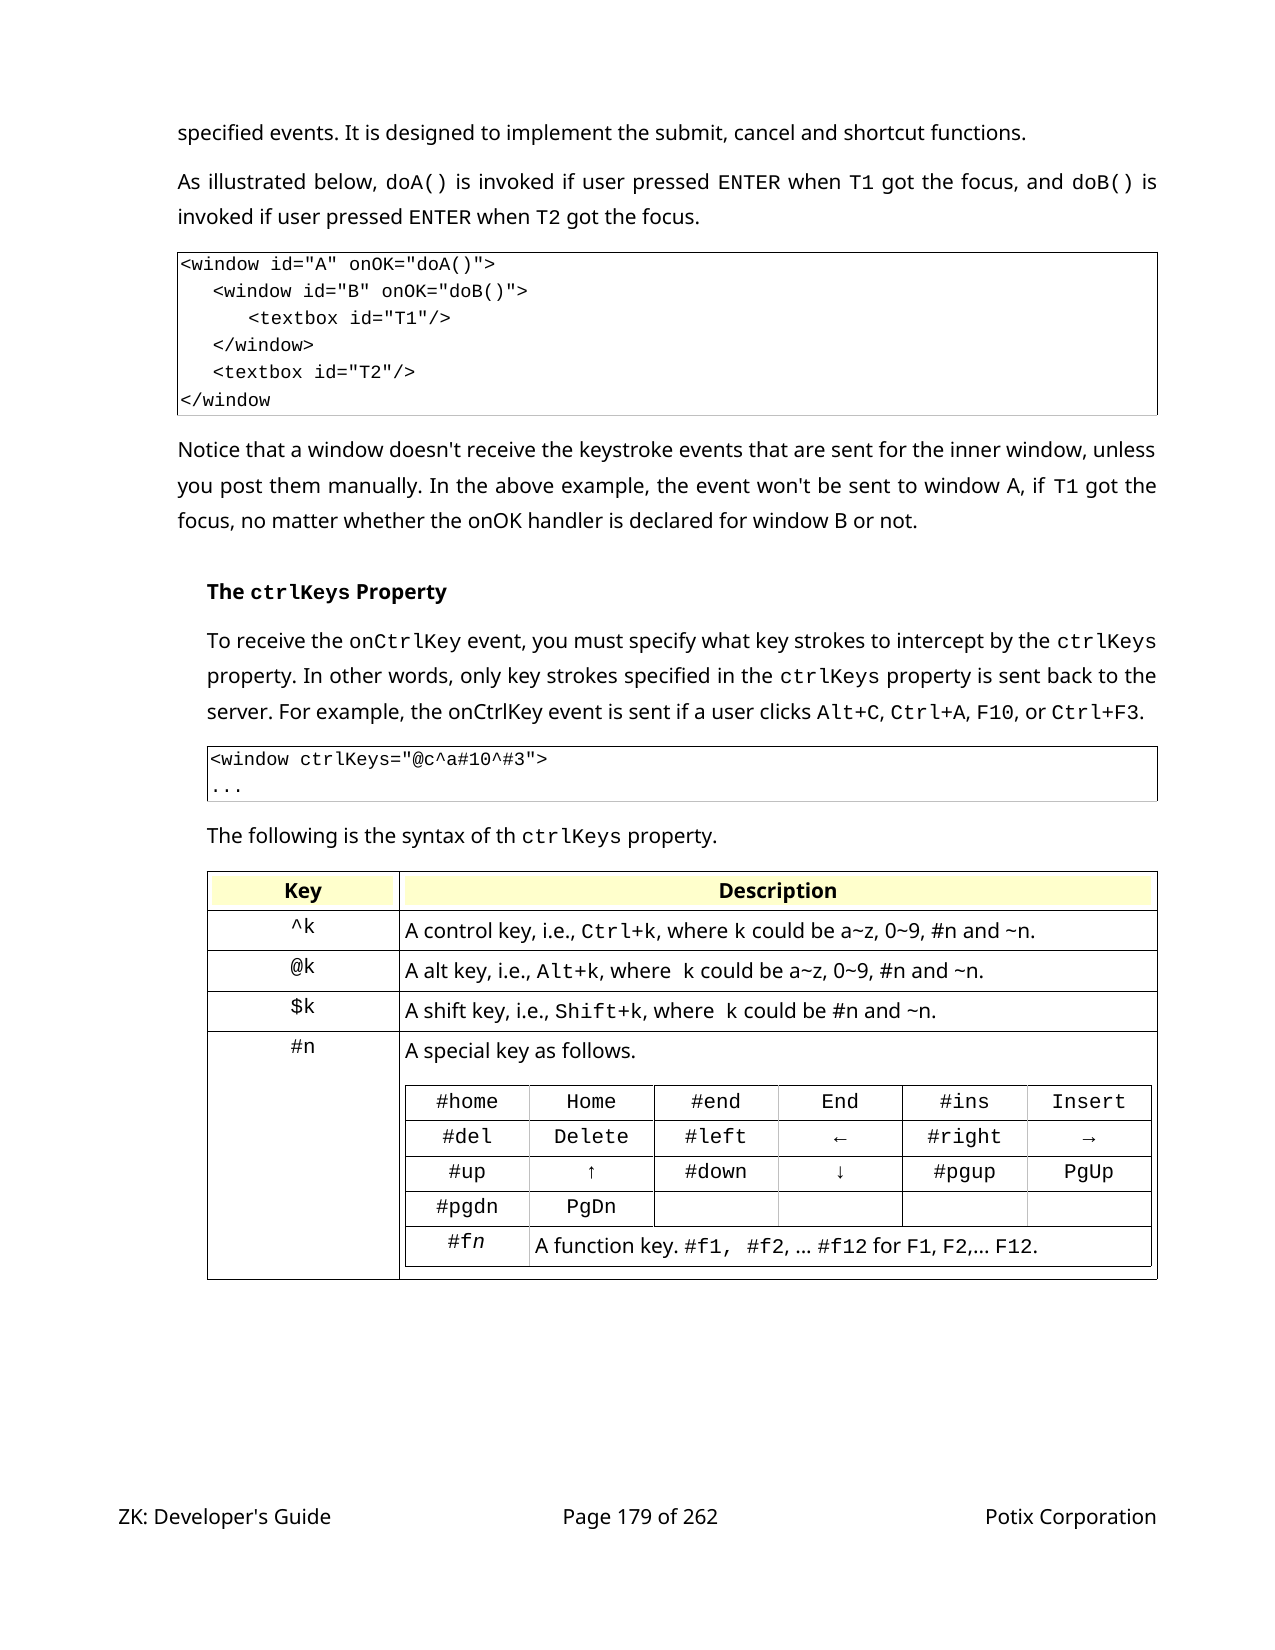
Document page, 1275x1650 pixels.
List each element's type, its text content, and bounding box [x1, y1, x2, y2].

table_cell A function key. #f1, #f2, ... #f12 for F1, F2,... F12. [530, 1227, 1151, 1266]
table_cell → [1028, 1121, 1151, 1156]
text <window id="B" onOK="doB()"> [178, 279, 1157, 303]
table_cell A alt key, i.e., Alt+k, where k could be a~z, 0~9, #n and ~n. [400, 951, 1157, 991]
table_header Insert [1028, 1086, 1151, 1120]
table_cell #del [406, 1121, 529, 1156]
table_cell Delete [530, 1121, 653, 1156]
text As illustrated below, doA() is invoked if user pressed ENTER when T1 got the focus, and doB() is invoked if user pressed ENTER when T2 got the focus. [177, 167, 1157, 231]
subtitle The ctrlKeys Property [207, 577, 1157, 606]
table_cell A control key, i.e., Ctrl+k, where k could be a~z, 0~9, #n and ~n. [400, 911, 1157, 950]
text </window> [178, 333, 1157, 357]
table_cell $k [208, 992, 399, 1031]
table_header Description [400, 872, 1157, 910]
table_cell #down [655, 1157, 778, 1191]
text ... [208, 773, 1157, 801]
text <window id="A" onOK="doA()"> [178, 253, 1157, 276]
table_cell [779, 1192, 902, 1226]
text The following is the syntax of th ctrlKeys property. [207, 821, 1157, 850]
table_cell [1028, 1192, 1151, 1226]
table_cell ↑ [530, 1157, 653, 1191]
text </window [178, 388, 1157, 415]
table_cell #pgup [903, 1157, 1027, 1191]
table_cell #up [406, 1157, 529, 1191]
table_cell PgDn [530, 1192, 653, 1226]
table_cell ↓ [779, 1157, 902, 1191]
table_cell A shift key, i.e., Shift+k, where k could be #n and ~n. [400, 992, 1157, 1031]
table_cell @k [208, 951, 399, 991]
text Notice that a window doesn't receive the keystroke events that are sent for the inner window, unless you post them manually. In the above example, the event won't be sent to window A, if T1 got the focus, no matter whether the onOK handler is declared for window B or not. [177, 436, 1157, 534]
table_cell [903, 1192, 1027, 1226]
table_cell ^k [208, 911, 399, 950]
table_header #home [406, 1086, 529, 1120]
text <textbox id="T1"/> [178, 306, 1157, 330]
text <textbox id="T2"/> [178, 360, 1157, 385]
table_cell A special key as follows. [400, 1032, 1157, 1279]
text specified events. It is designed to implement the submit, cancel and shortcut functions. [177, 118, 1157, 146]
table_header #ins [903, 1086, 1027, 1120]
table_header Home [530, 1086, 653, 1120]
table_cell #left [655, 1121, 778, 1156]
table_cell #fn [406, 1227, 529, 1266]
table_cell PgUp [1028, 1157, 1151, 1191]
text To receive the onCtrlKey event, you must specify what key strokes to intercept by the ctrlKeys property. In other words, only key strokes specified in the ctrlKeys property is sent back to the server. For example, the onCtrlKey event is sent if a user clicks Alt+C, Ctrl+A, F10, or Ctrl+F3. [207, 626, 1157, 726]
text <window ctrlKeys="@c^a#10^#3"> [208, 747, 1157, 771]
table_cell #right [903, 1121, 1027, 1156]
table_cell #n [208, 1032, 399, 1279]
table_cell ← [779, 1121, 902, 1156]
table_header Key [208, 872, 399, 910]
table_header #end [655, 1086, 778, 1120]
table_header End [779, 1086, 902, 1120]
table_cell #pgdn [406, 1192, 529, 1226]
table_cell [655, 1192, 778, 1226]
